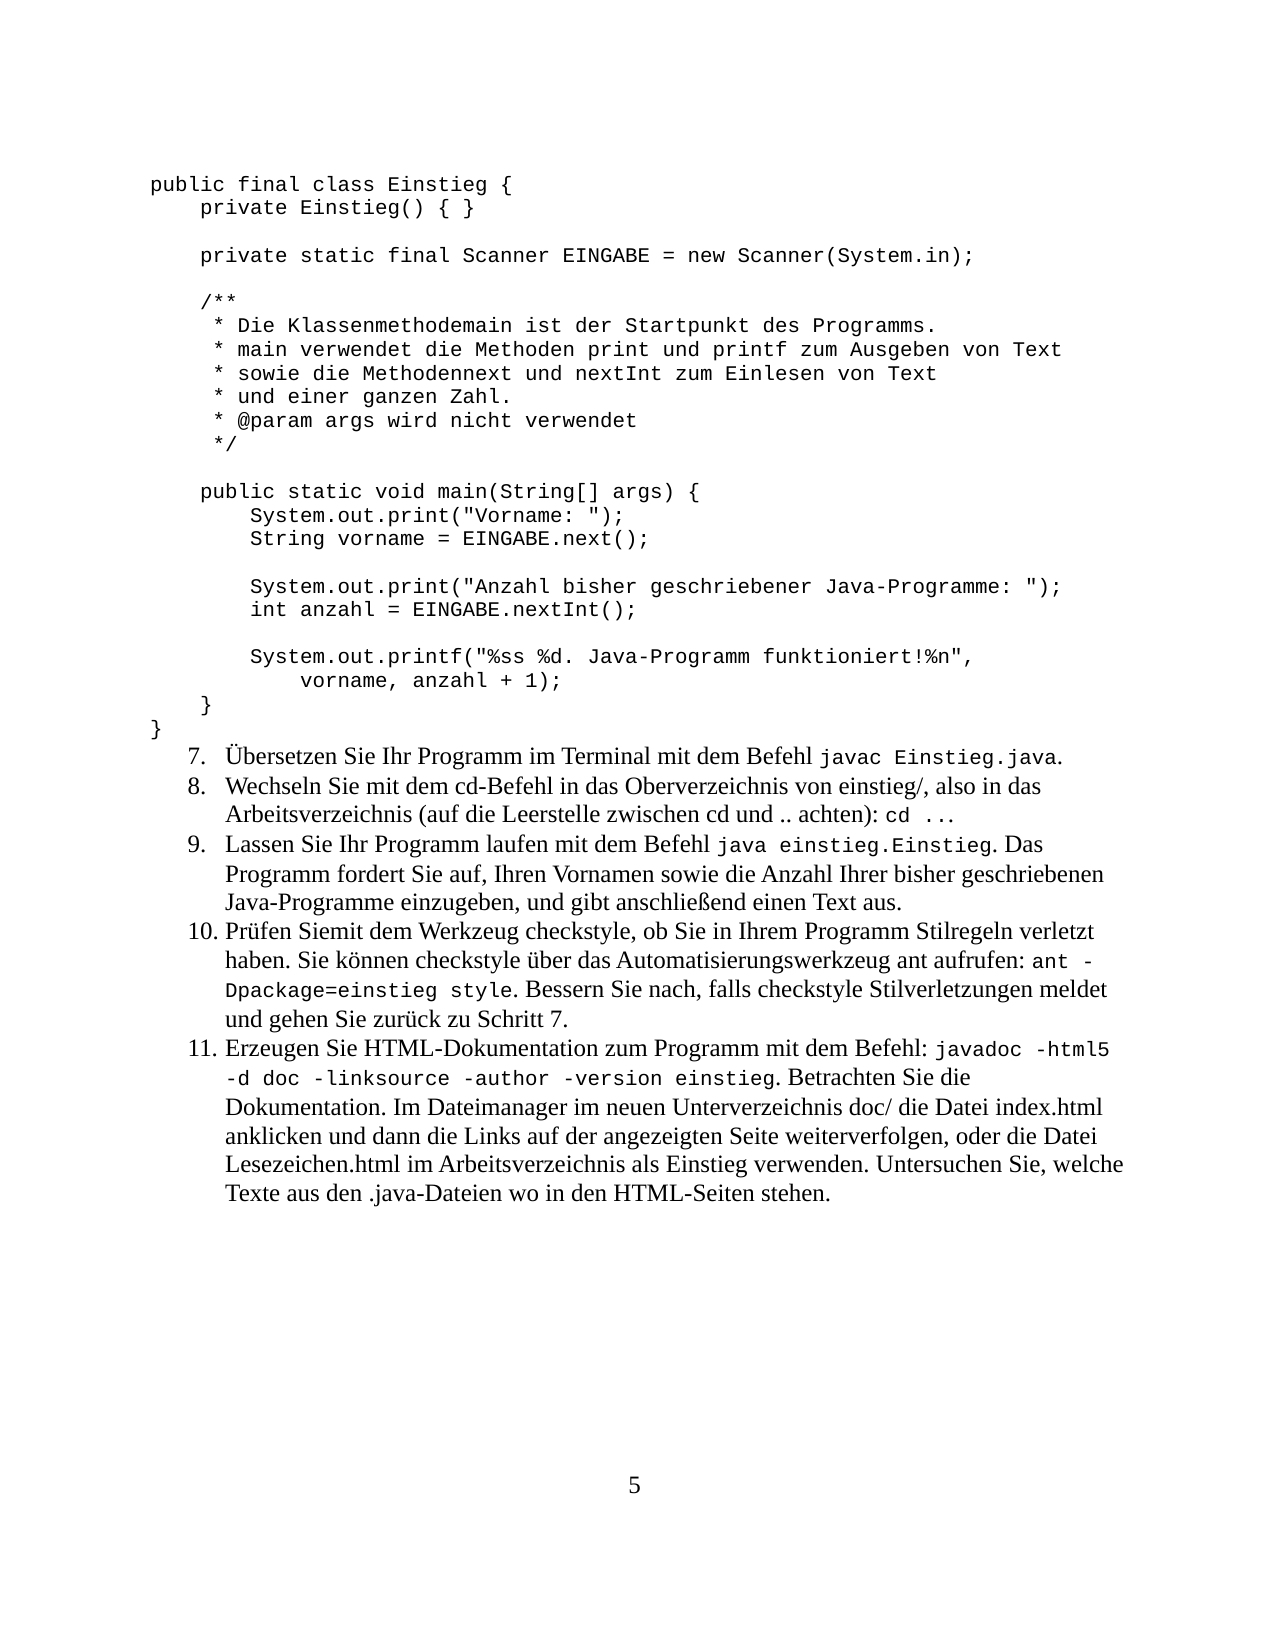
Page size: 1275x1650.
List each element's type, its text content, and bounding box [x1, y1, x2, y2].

text private Einstieg() { } [150, 197, 1125, 221]
text } [150, 717, 1125, 741]
text * sowie die Methodennext und nextInt zum Einlesen von Text [150, 363, 1125, 386]
text int anzahl = EINGABE.nextInt(); [150, 599, 1125, 623]
text * main verwendet die Methoden print und printf zum Ausgeben von Text [150, 339, 1125, 363]
text System.out.print("Vorname: "); [150, 505, 1125, 528]
text * @param args wird nicht verwendet [150, 410, 1125, 434]
text vorname, anzahl + 1); [150, 670, 1125, 694]
text } [150, 694, 1125, 717]
list Wechseln Sie mit dem cd-Befehl in das Oberverzeichnis von einstieg/, also in das Arbeitsverzeichnis (auf die Leerstelle zwischen cd und .. achten): cd ... [187, 771, 1125, 829]
list Lassen Sie Ihr Programm laufen mit dem Befehl java einstieg.Einstieg. Das Programm fordert Sie auf, Ihren Vornamen sowie die Anzahl Ihrer bisher geschriebenen Java-Programme einzugeben, und gibt anschließend einen Text aus. [187, 829, 1125, 916]
text * und einer ganzen Zahl. [150, 386, 1125, 410]
text private static final Scanner EINGABE = new Scanner(System.in); [150, 244, 1125, 268]
list Prüfen Siemit dem Werkzeug checkstyle, ob Sie in Ihrem Programm Stilregeln verletzt haben. Sie können checkstyle über das Automatisierungswerkzeug ant aufrufen: ant -Dpackage=einstieg style. Bessern Sie nach, falls checkstyle Stilverletzungen meldet und gehen Sie zurück zu Schritt 7. [187, 916, 1125, 1033]
text */ [150, 434, 1125, 457]
text * Die Klassenmethodemain ist der Startpunkt des Programms. [150, 316, 1125, 339]
text String vorname = EINGABE.next(); [150, 528, 1125, 552]
text System.out.print("Anzahl bisher geschriebener Java-Programme: "); [150, 576, 1125, 599]
text System.out.printf("%ss %d. Java-Programm funktioniert!%n", [150, 647, 1125, 670]
text public final class Einstieg { [150, 174, 1125, 197]
text /** [150, 292, 1125, 316]
list Erzeugen Sie HTML-Dokumentation zum Programm mit dem Befehl: javadoc -html5 -d doc -linksource -author -version einstieg. Betrachten Sie die Dokumentation. Im Dateimanager im neuen Unterverzeichnis doc/ die Datei index.html anklicken und dann die Links auf der angezeigten Seite weiterverfolgen, oder die Datei Lesezeichen.html im Arbeitsverzeichnis als Einstieg verwenden. Untersuchen Sie, welche Texte aus den .java-Dateien wo in den HTML-Seiten stehen. [187, 1033, 1125, 1207]
text public static void main(String[] args) { [150, 481, 1125, 505]
list Übersetzen Sie Ihr Programm im Terminal mit dem Befehl javac Einstieg.java. [187, 741, 1125, 771]
